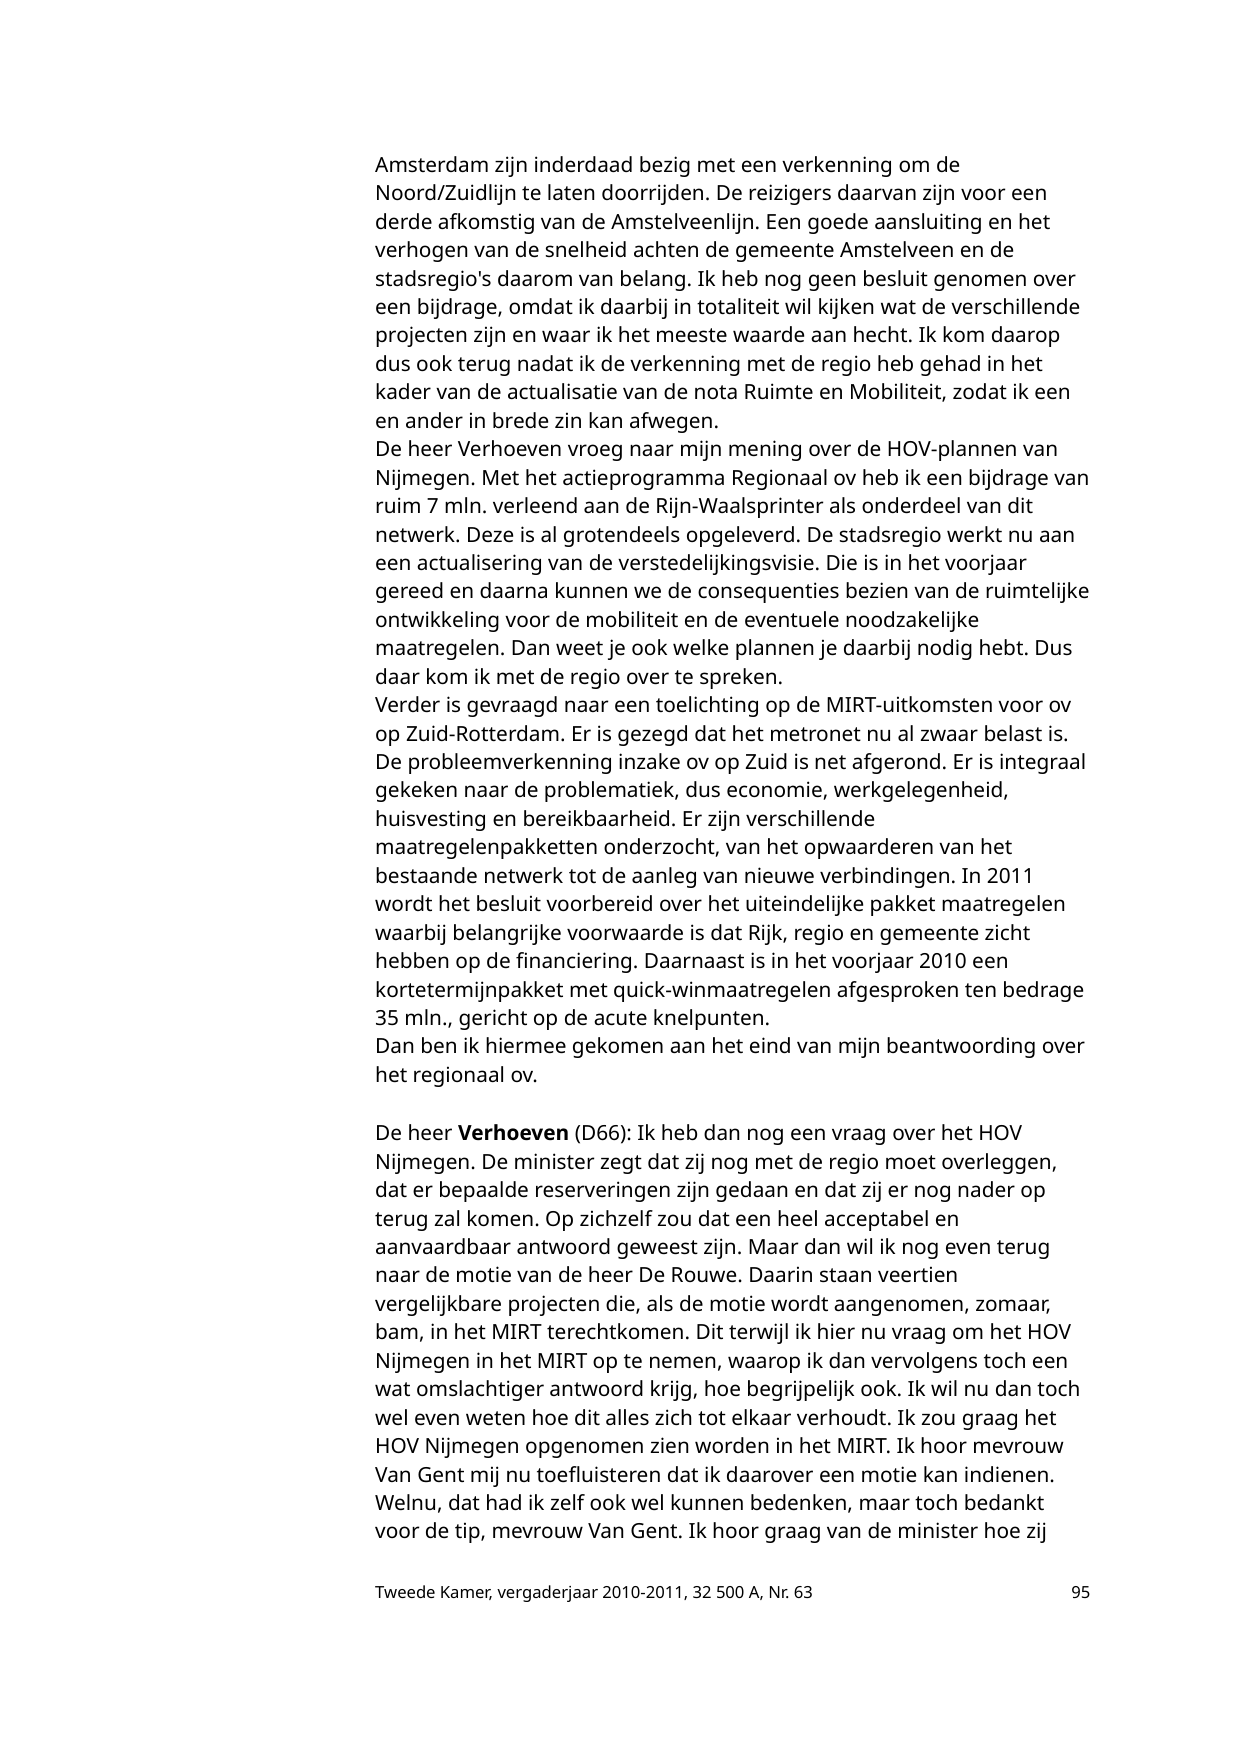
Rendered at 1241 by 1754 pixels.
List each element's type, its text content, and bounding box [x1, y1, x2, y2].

text De heer Verhoeven vroeg naar mijn mening over de HOV-plannen van Nijmegen. Met het actieprogramma Regionaal ov heb ik een bijdrage van ruim 7 mln. verleend aan de Rijn-Waalsprinter als onderdeel van dit netwerk. Deze is al grotendeels opgeleverd. De stadsregio werkt nu aan een actualisering van de verstedelijkingsvisie. Die is in het voorjaar gereed en daarna kunnen we de consequenties bezien van de ruimtelijke ontwikkeling voor de mobiliteit en de eventuele noodzakelijke maatregelen. Dan weet je ook welke plannen je daarbij nodig hebt. Dus daar kom ik met de regio over te spreken. [375, 434, 1090, 690]
text De heer Verhoeven (D66): Ik heb dan nog een vraag over het HOV Nijmegen. De minister zegt dat zij nog met de regio moet overleggen, dat er bepaalde reserveringen zijn gedaan en dat zij er nog nader op terug zal komen. Op zichzelf zou dat een heel acceptabel en aanvaardbaar antwoord geweest zijn. Maar dan wil ik nog even terug naar de motie van de heer De Rouwe. Daarin staan veertien vergelijkbare projecten die, als de motie wordt aangenomen, zomaar, bam, in het MIRT terechtkomen. Dit terwijl ik hier nu vraag om het HOV Nijmegen in het MIRT op te nemen, waarop ik dan vervolgens toch een wat omslachtiger antwoord krijg, hoe begrijpelijk ook. Ik wil nu dan toch wel even weten hoe dit alles zich tot elkaar verhoudt. Ik zou graag het HOV Nijmegen opgenomen zien worden in het MIRT. Ik hoor mevrouw Van Gent mij nu toefluisteren dat ik daarover een motie kan indienen. Welnu, dat had ik zelf ook wel kunnen bedenken, maar toch bedankt voor de tip, mevrouw Van Gent. Ik hoor graag van de minister hoe zij [375, 1118, 1090, 1545]
text Verder is gevraagd naar een toelichting op de MIRT-uitkomsten voor ov op Zuid-Rotterdam. Er is gezegd dat het metronet nu al zwaar belast is. De probleemverkenning inzake ov op Zuid is net afgerond. Er is integraal gekeken naar de problematiek, dus economie, werkgelegenheid, huisvesting en bereikbaarheid. Er zijn verschillende maatregelenpakketten onderzocht, van het opwaarderen van het bestaande netwerk tot de aanleg van nieuwe verbindingen. In 2011 wordt het besluit voorbereid over het uiteindelijke pakket maatregelen waarbij belangrijke voorwaarde is dat Rijk, regio en gemeente zicht hebben op de financiering. Daarnaast is in het voorjaar 2010 een kortetermijnpakket met quick-winmaatregelen afgesproken ten bedrage 35 mln., gericht op de acute knelpunten. [375, 690, 1090, 1032]
text Dan ben ik hiermee gekomen aan het eind van mijn beantwoording over het regionaal ov. [375, 1032, 1090, 1088]
text Amsterdam zijn inderdaad bezig met een verkenning om de Noord/Zuidlijn te laten doorrijden. De reizigers daarvan zijn voor een derde afkomstig van de Amstelveenlijn. Een goede aansluiting en het verhogen van de snelheid achten de gemeente Amstelveen en de stadsregio's daarom van belang. Ik heb nog geen besluit genomen over een bijdrage, omdat ik daarbij in totaliteit wil kijken wat de verschillende projecten zijn en waar ik het meeste waarde aan hecht. Ik kom daarop dus ook terug nadat ik de verkenning met de regio heb gehad in het kader van de actualisatie van de nota Ruimte en Mobiliteit, zodat ik een en ander in brede zin kan afwegen. [375, 150, 1090, 434]
